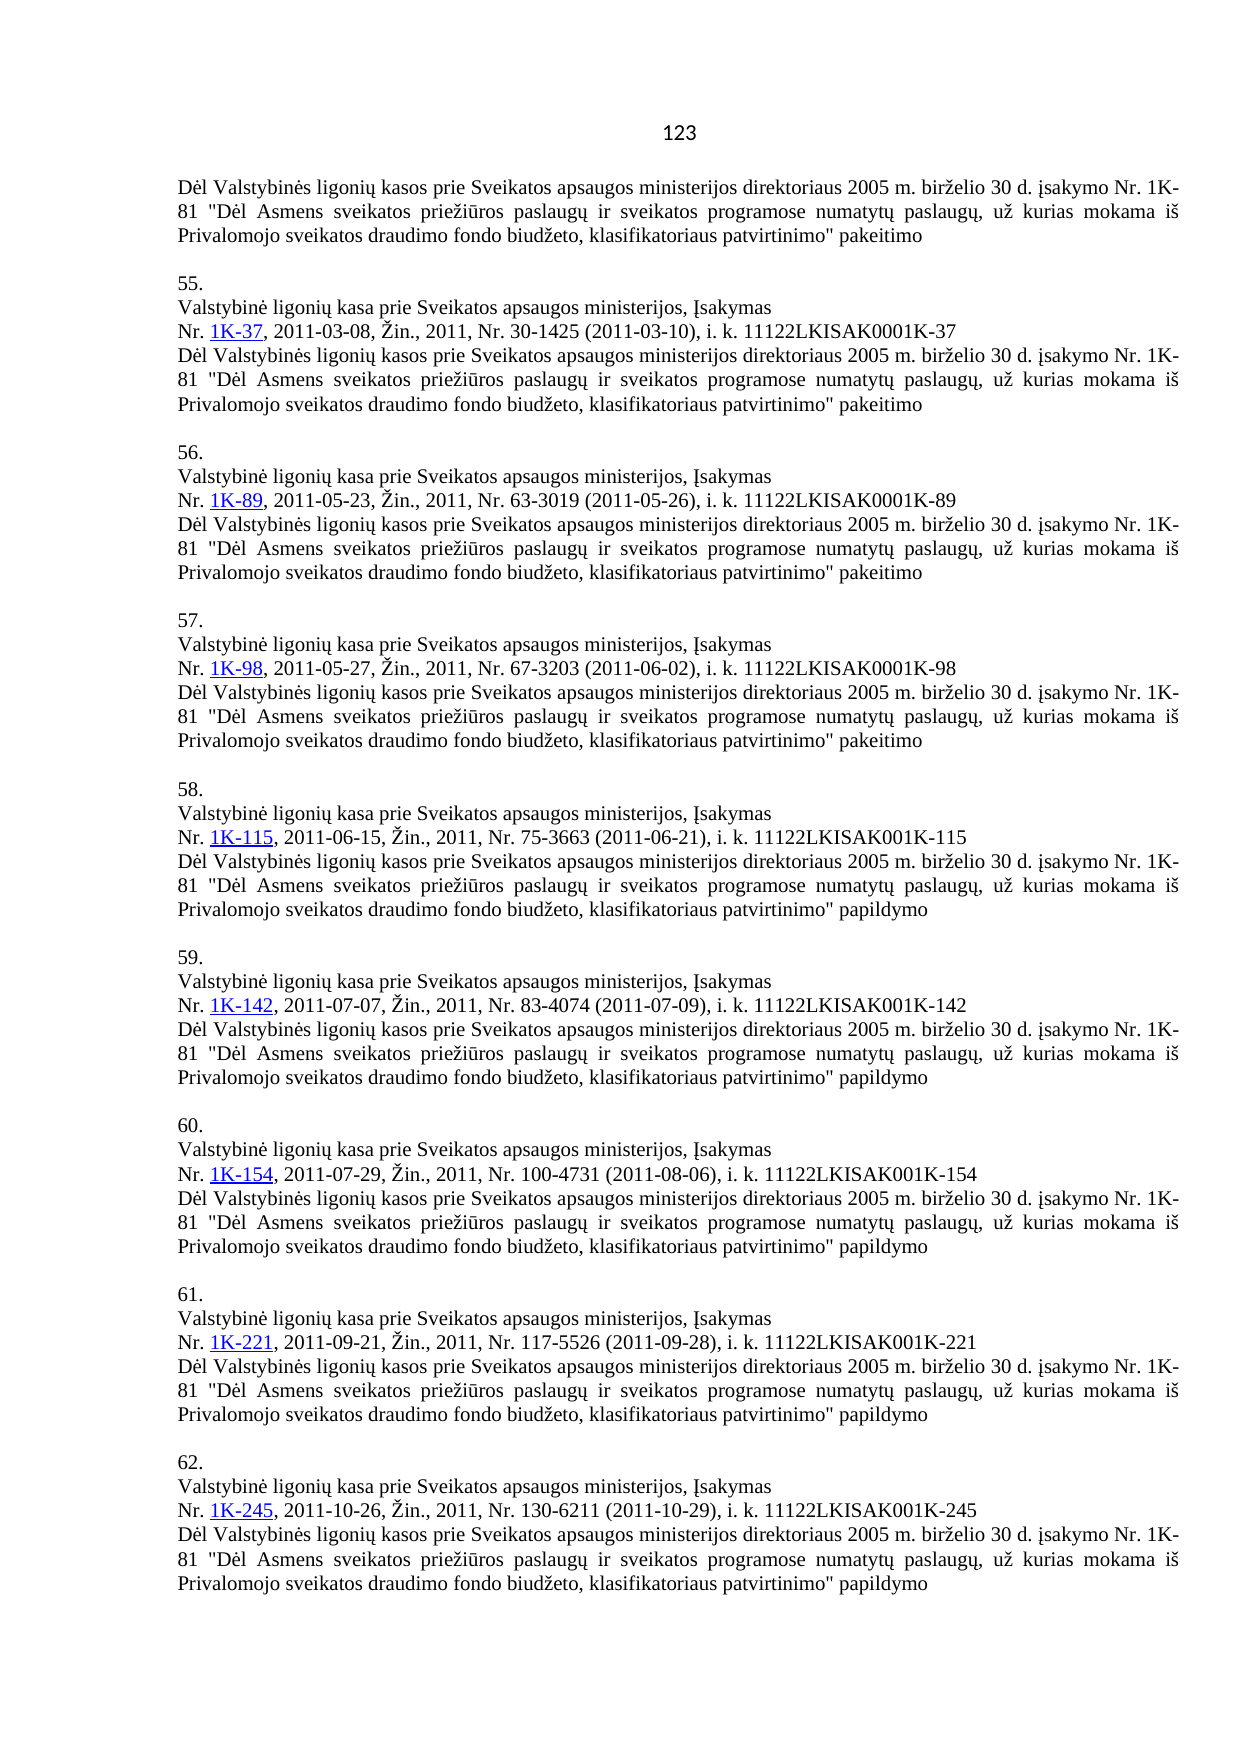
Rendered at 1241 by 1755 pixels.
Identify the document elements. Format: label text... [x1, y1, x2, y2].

text 61. [177, 1282, 1181, 1306]
text Valstybinė ligonių kasa prie Sveikatos apsaugos ministerijos, Įsakymas [177, 464, 1181, 488]
text 56. [177, 439, 1181, 464]
text Dėl Valstybinės ligonių kasos prie Sveikatos apsaugos ministerijos direktoriaus 2005 m. birželio 30 d. įsakymo Nr. 1K-81 "Dėl Asmens sveikatos priežiūros paslaugų ir sveikatos programose numatytų paslaugų, už kurias mokama iš Privalomojo sveikatos draudimo fondo biudžeto, klasifikatoriaus patvirtinimo" papildymo [177, 849, 1181, 921]
text Valstybinė ligonių kasa prie Sveikatos apsaugos ministerijos, Įsakymas [177, 1474, 1181, 1498]
text Nr. 1K-221, 2011-09-21, Žin., 2011, Nr. 117-5526 (2011-09-28), i. k. 11122LKISAK001K-221 [177, 1330, 1181, 1354]
text Valstybinė ligonių kasa prie Sveikatos apsaugos ministerijos, Įsakymas [177, 1306, 1181, 1330]
text Dėl Valstybinės ligonių kasos prie Sveikatos apsaugos ministerijos direktoriaus 2005 m. birželio 30 d. įsakymo Nr. 1K-81 "Dėl Asmens sveikatos priežiūros paslaugų ir sveikatos programose numatytų paslaugų, už kurias mokama iš Privalomojo sveikatos draudimo fondo biudžeto, klasifikatoriaus patvirtinimo" pakeitimo [177, 512, 1181, 584]
text Nr. 1K-37, 2011-03-08, Žin., 2011, Nr. 30-1425 (2011-03-10), i. k. 11122LKISAK0001K-37 [177, 319, 1181, 343]
text Dėl Valstybinės ligonių kasos prie Sveikatos apsaugos ministerijos direktoriaus 2005 m. birželio 30 d. įsakymo Nr. 1K-81 "Dėl Asmens sveikatos priežiūros paslaugų ir sveikatos programose numatytų paslaugų, už kurias mokama iš Privalomojo sveikatos draudimo fondo biudžeto, klasifikatoriaus patvirtinimo" pakeitimo [177, 175, 1181, 247]
text 59. [177, 945, 1181, 969]
text Valstybinė ligonių kasa prie Sveikatos apsaugos ministerijos, Įsakymas [177, 1137, 1181, 1161]
text Dėl Valstybinės ligonių kasos prie Sveikatos apsaugos ministerijos direktoriaus 2005 m. birželio 30 d. įsakymo Nr. 1K-81 "Dėl Asmens sveikatos priežiūros paslaugų ir sveikatos programose numatytų paslaugų, už kurias mokama iš Privalomojo sveikatos draudimo fondo biudžeto, klasifikatoriaus patvirtinimo" pakeitimo [177, 680, 1181, 752]
text Valstybinė ligonių kasa prie Sveikatos apsaugos ministerijos, Įsakymas [177, 632, 1181, 656]
text 62. [177, 1450, 1181, 1474]
text Valstybinė ligonių kasa prie Sveikatos apsaugos ministerijos, Įsakymas [177, 969, 1181, 993]
text Dėl Valstybinės ligonių kasos prie Sveikatos apsaugos ministerijos direktoriaus 2005 m. birželio 30 d. įsakymo Nr. 1K-81 "Dėl Asmens sveikatos priežiūros paslaugų ir sveikatos programose numatytų paslaugų, už kurias mokama iš Privalomojo sveikatos draudimo fondo biudžeto, klasifikatoriaus patvirtinimo" pakeitimo [177, 343, 1181, 416]
text Nr. 1K-142, 2011-07-07, Žin., 2011, Nr. 83-4074 (2011-07-09), i. k. 11122LKISAK001K-142 [177, 993, 1181, 1017]
text 55. [177, 271, 1181, 295]
text Nr. 1K-154, 2011-07-29, Žin., 2011, Nr. 100-4731 (2011-08-06), i. k. 11122LKISAK001K-154 [177, 1161, 1181, 1186]
text Valstybinė ligonių kasa prie Sveikatos apsaugos ministerijos, Įsakymas [177, 295, 1181, 319]
text 57. [177, 608, 1181, 632]
text Nr. 1K-98, 2011-05-27, Žin., 2011, Nr. 67-3203 (2011-06-02), i. k. 11122LKISAK0001K-98 [177, 656, 1181, 680]
text Dėl Valstybinės ligonių kasos prie Sveikatos apsaugos ministerijos direktoriaus 2005 m. birželio 30 d. įsakymo Nr. 1K-81 "Dėl Asmens sveikatos priežiūros paslaugų ir sveikatos programose numatytų paslaugų, už kurias mokama iš Privalomojo sveikatos draudimo fondo biudžeto, klasifikatoriaus patvirtinimo" papildymo [177, 1017, 1181, 1089]
text 58. [177, 776, 1181, 801]
text Valstybinė ligonių kasa prie Sveikatos apsaugos ministerijos, Įsakymas [177, 801, 1181, 824]
text Dėl Valstybinės ligonių kasos prie Sveikatos apsaugos ministerijos direktoriaus 2005 m. birželio 30 d. įsakymo Nr. 1K-81 "Dėl Asmens sveikatos priežiūros paslaugų ir sveikatos programose numatytų paslaugų, už kurias mokama iš Privalomojo sveikatos draudimo fondo biudžeto, klasifikatoriaus patvirtinimo" papildymo [177, 1354, 1181, 1426]
text Nr. 1K-89, 2011-05-23, Žin., 2011, Nr. 63-3019 (2011-05-26), i. k. 11122LKISAK0001K-89 [177, 488, 1181, 512]
text Nr. 1K-115, 2011-06-15, Žin., 2011, Nr. 75-3663 (2011-06-21), i. k. 11122LKISAK001K-115 [177, 824, 1181, 849]
text Dėl Valstybinės ligonių kasos prie Sveikatos apsaugos ministerijos direktoriaus 2005 m. birželio 30 d. įsakymo Nr. 1K-81 "Dėl Asmens sveikatos priežiūros paslaugų ir sveikatos programose numatytų paslaugų, už kurias mokama iš Privalomojo sveikatos draudimo fondo biudžeto, klasifikatoriaus patvirtinimo" papildymo [177, 1186, 1181, 1258]
text Nr. 1K-245, 2011-10-26, Žin., 2011, Nr. 130-6211 (2011-10-29), i. k. 11122LKISAK001K-245 [177, 1498, 1181, 1522]
text Dėl Valstybinės ligonių kasos prie Sveikatos apsaugos ministerijos direktoriaus 2005 m. birželio 30 d. įsakymo Nr. 1K-81 "Dėl Asmens sveikatos priežiūros paslaugų ir sveikatos programose numatytų paslaugų, už kurias mokama iš Privalomojo sveikatos draudimo fondo biudžeto, klasifikatoriaus patvirtinimo" papildymo [177, 1522, 1181, 1594]
text 60. [177, 1113, 1181, 1137]
